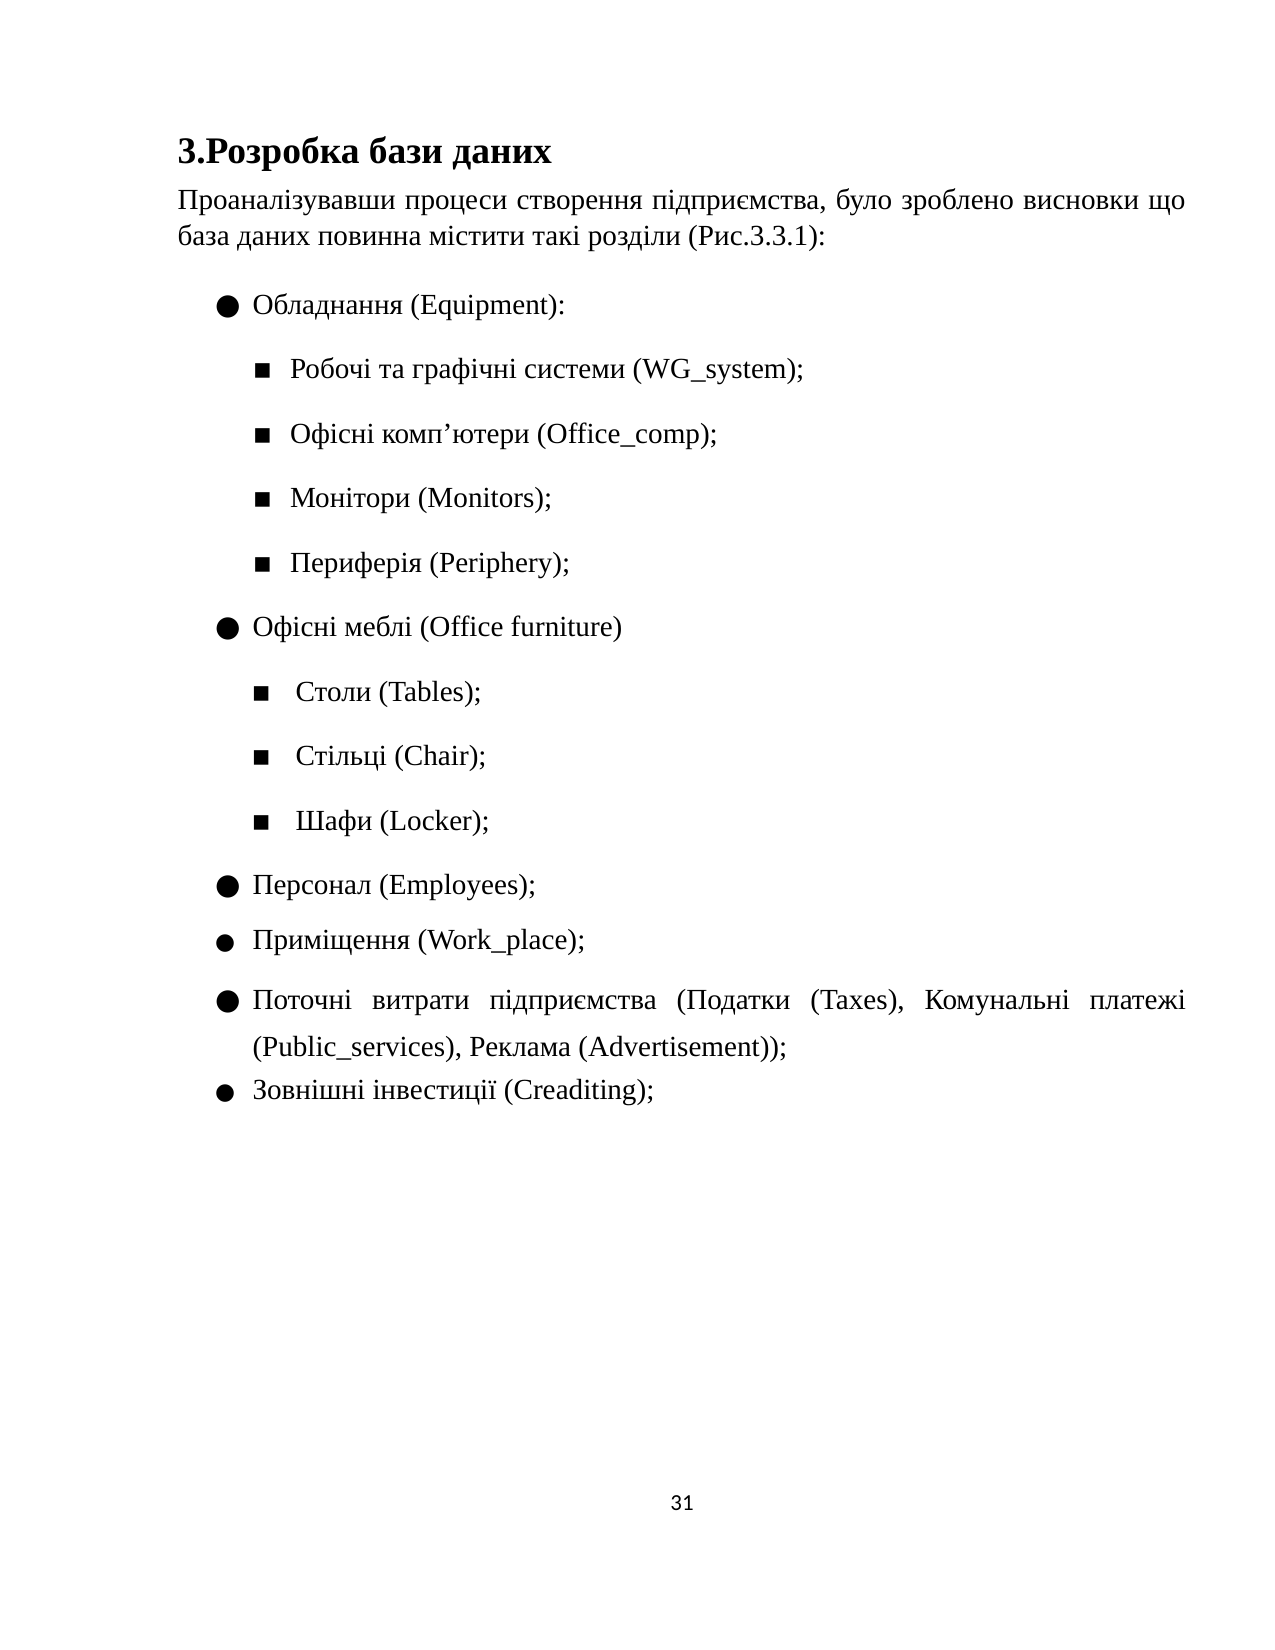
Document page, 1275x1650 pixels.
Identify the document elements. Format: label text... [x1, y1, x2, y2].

list Монітори (Monitors); [252, 464, 1186, 524]
list Зовнішні інвестиції (Creaditing); [215, 1065, 1186, 1112]
list Персонал (Employees); [215, 851, 1186, 911]
list Приміщення (Work_place); [215, 916, 1186, 963]
list Поточні витрати підприємства (Податки (Taxes), Комунальні платежі (Public_services), Реклама (Advertisement)); [215, 967, 1186, 1062]
list Обладнання (Equipment): [215, 271, 1186, 331]
list Стільці (Chair); [251, 722, 1186, 782]
list Офісні комп’ютери (Office_comp); [252, 400, 1186, 460]
list Офісні меблі (Office furniture) [215, 593, 1186, 653]
list Периферія (Periphery); [252, 529, 1186, 589]
list Шафи (Locker); [251, 787, 1186, 847]
list Робочі та графічні системи (WG_system); [252, 336, 1186, 395]
list Столи (Tables); [251, 658, 1186, 718]
text Проаналізувавши процеси створення підприємства, було зроблено висновки що база даних повинна містити такі розділи (Рис.3.3.1): [177, 182, 1186, 252]
subtitle 3.Розробка бази даних [177, 128, 1186, 172]
